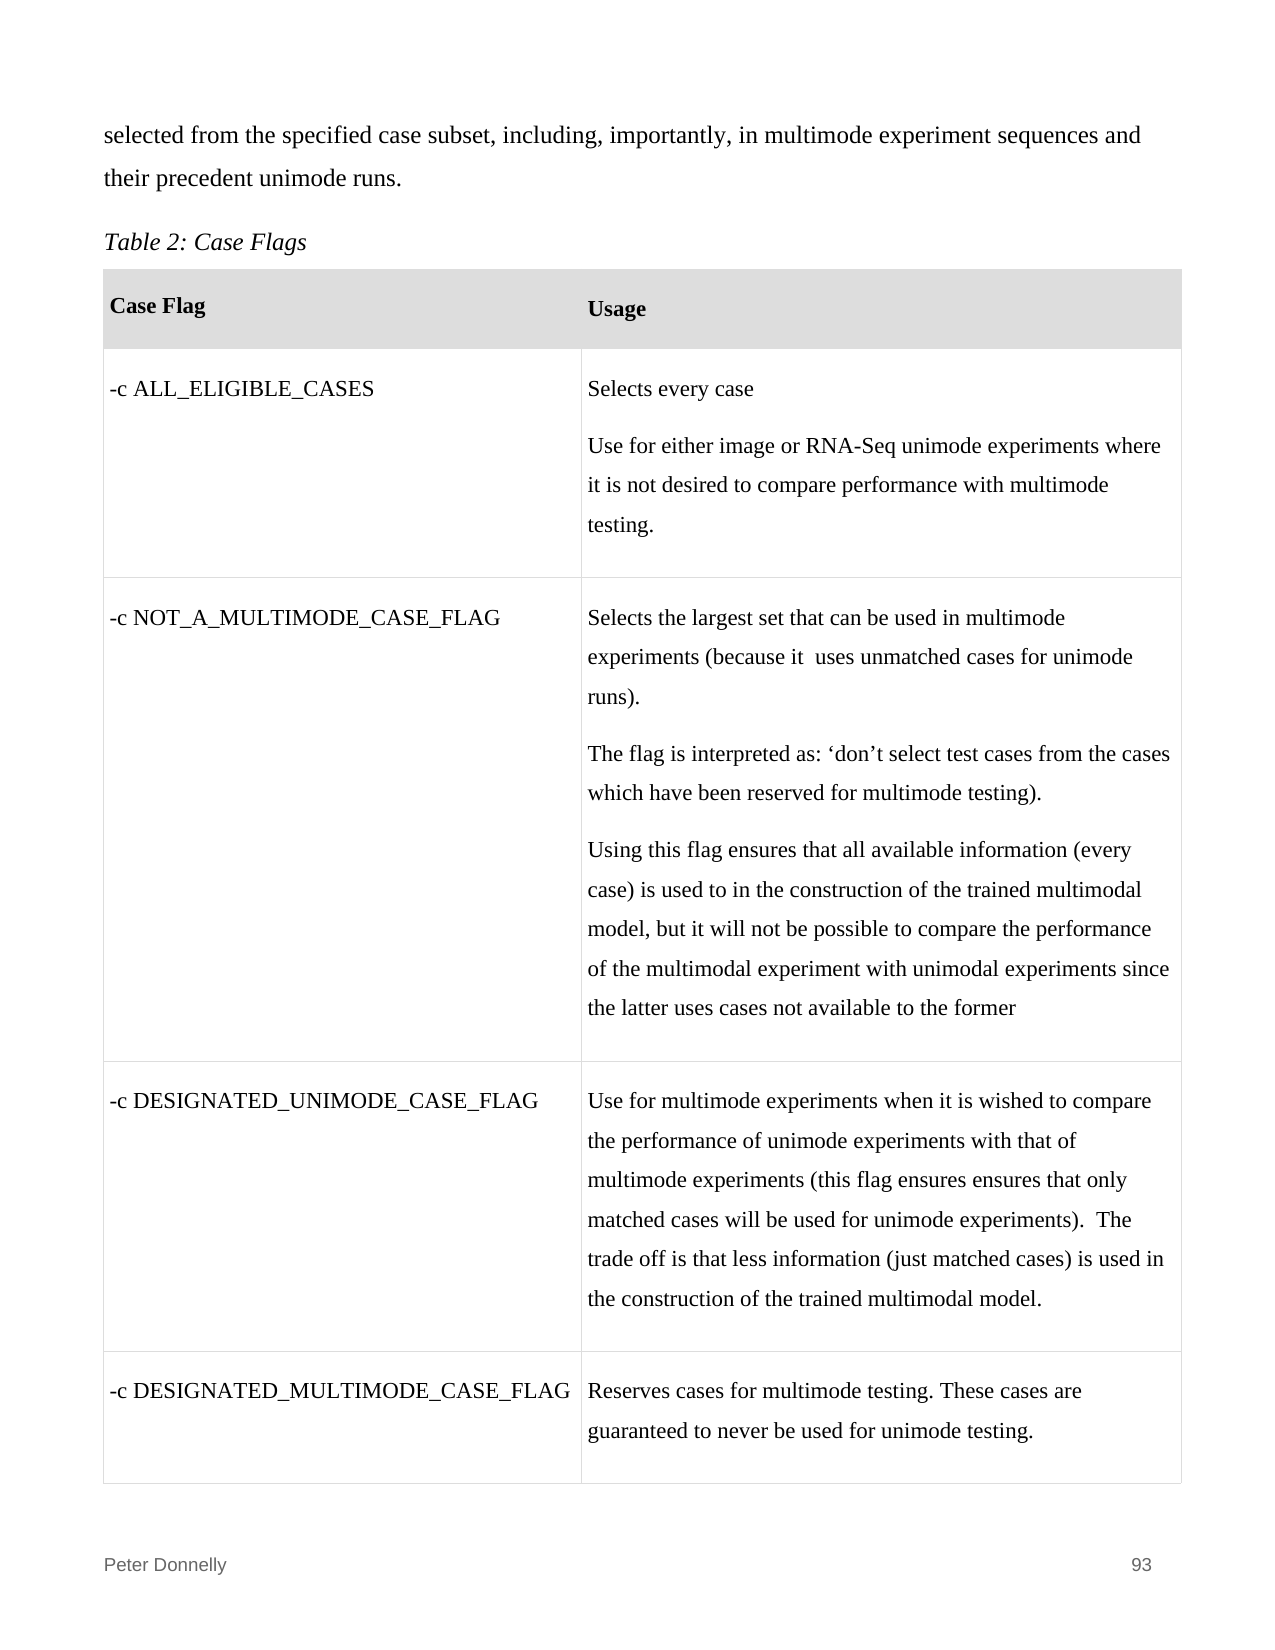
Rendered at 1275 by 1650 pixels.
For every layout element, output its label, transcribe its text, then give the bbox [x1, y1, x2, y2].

text selected from the specified case subset, including, importantly, in multimode experiment sequences and their precedent unimode runs. [103, 120, 1181, 192]
table_header Case Flag [104, 270, 581, 348]
table_cell -c DESIGNATED_UNIMODE_CASE_FLAG [104, 1062, 581, 1351]
table_cell Reserves cases for multimode testing. These cases are guaranteed to never be used for unimode testing. [582, 1352, 1181, 1483]
table_cell Use for multimode experiments when it is wished to compare the performance of unimode experiments with that of multimode experiments (this flag ensures ensures that only matched cases will be used for unimode experiments). The trade off is that less information (just matched cases) is used in the construction of the trained multimodal model. [582, 1062, 1181, 1351]
table_cell Selects every case Use for either image or RNA-Seq unimode experiments where it is not desired to compare performance with multimode testing. [582, 349, 1181, 577]
text Table 2: Case Flags [103, 227, 1181, 256]
table_cell Selects the largest set that can be used in multimode experiments (because it uses unmatched cases for unimode runs). The flag is interpreted as: ‘don’t select test cases from the cases which have been reserved for multimode testing). Using this flag ensures that all available information (every case) is used to in the construction of the trained multimodal model, but it will not be possible to compare the performance of the multimodal experiment with unimodal experiments since the latter uses cases not available to the former [582, 578, 1181, 1061]
table_cell -c DESIGNATED_MULTIMODE_CASE_FLAG [104, 1352, 581, 1483]
table_cell -c ALL_ELIGIBLE_CASES [104, 349, 581, 577]
table_cell -c NOT_A_MULTIMODE_CASE_FLAG [104, 578, 581, 1061]
table_header Usage [582, 270, 1181, 348]
